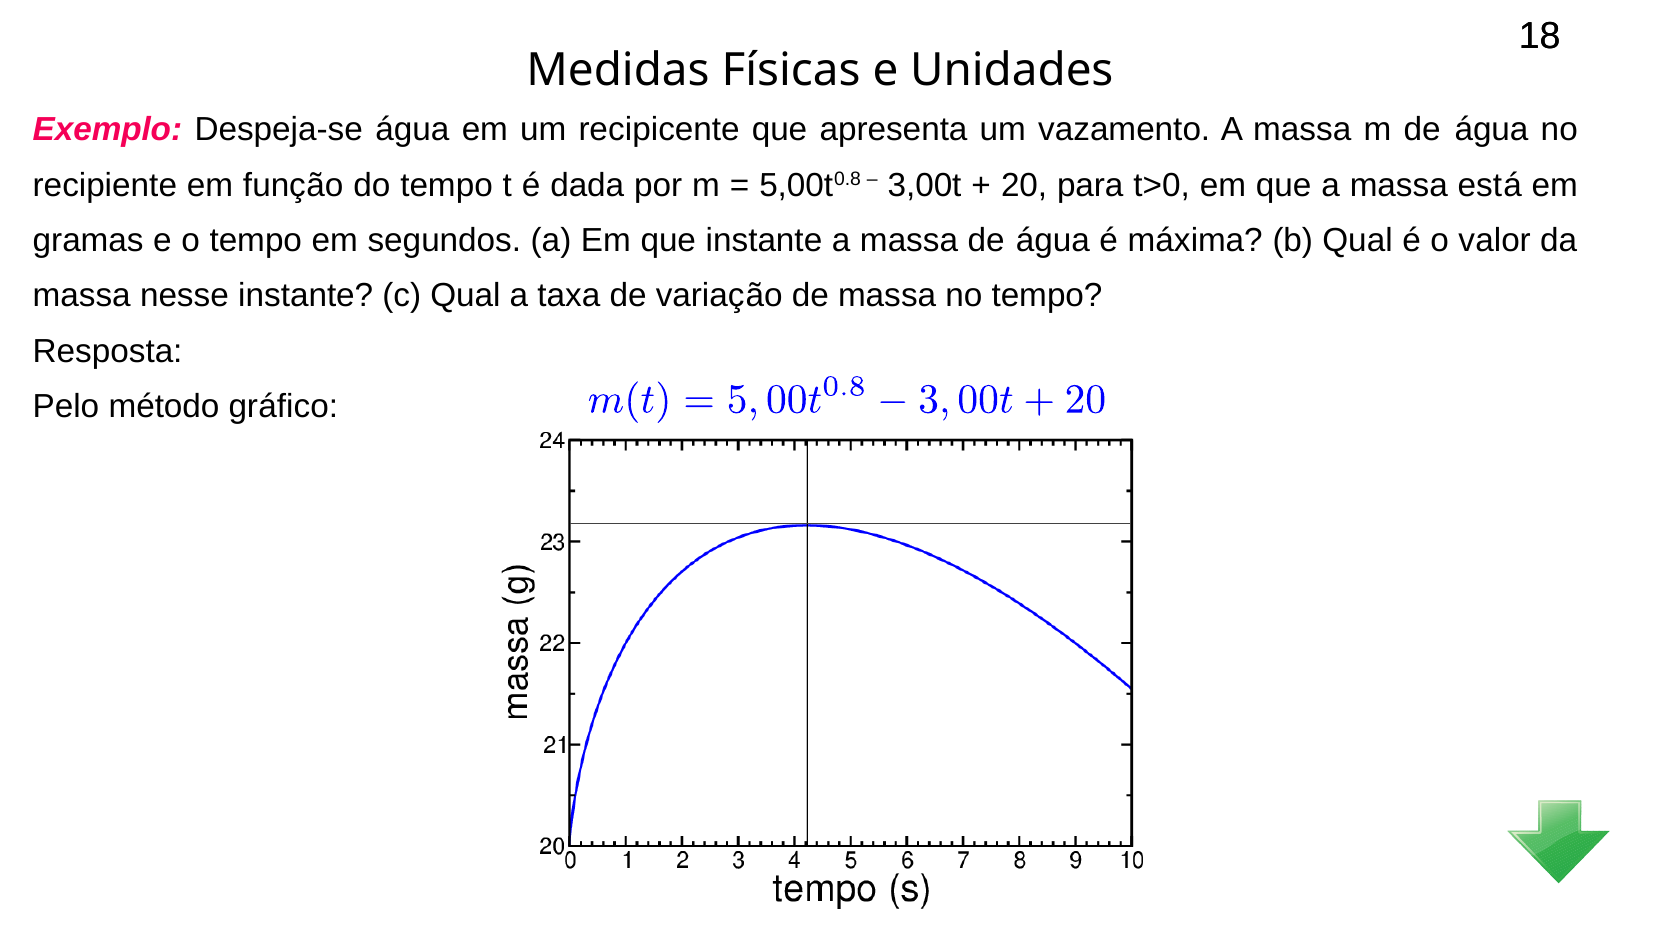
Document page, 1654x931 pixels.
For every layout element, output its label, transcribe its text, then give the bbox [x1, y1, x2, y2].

picture [1499, 791, 1624, 899]
picture [495, 374, 1147, 912]
text_box [1504, 6, 1654, 77]
text_box Exemplo: Despeja-se água em um recipicente que apresenta um vazamento. A massa m de água no recipiente em função do tempo t é dada por m = 5,00t0.8 – 3,00t + 20, para t>0, em que a massa está em gramas e o tempo em segundos. (a) Em que instante a massa de água é máxima? (b) Qual é o valor da massa nesse instante? (c) Qual a taxa de variação de massa no tempo? Resposta: Pelo método gráfico: [17, 84, 1631, 488]
text_box Medidas Físicas e Unidades [511, 0, 1142, 107]
